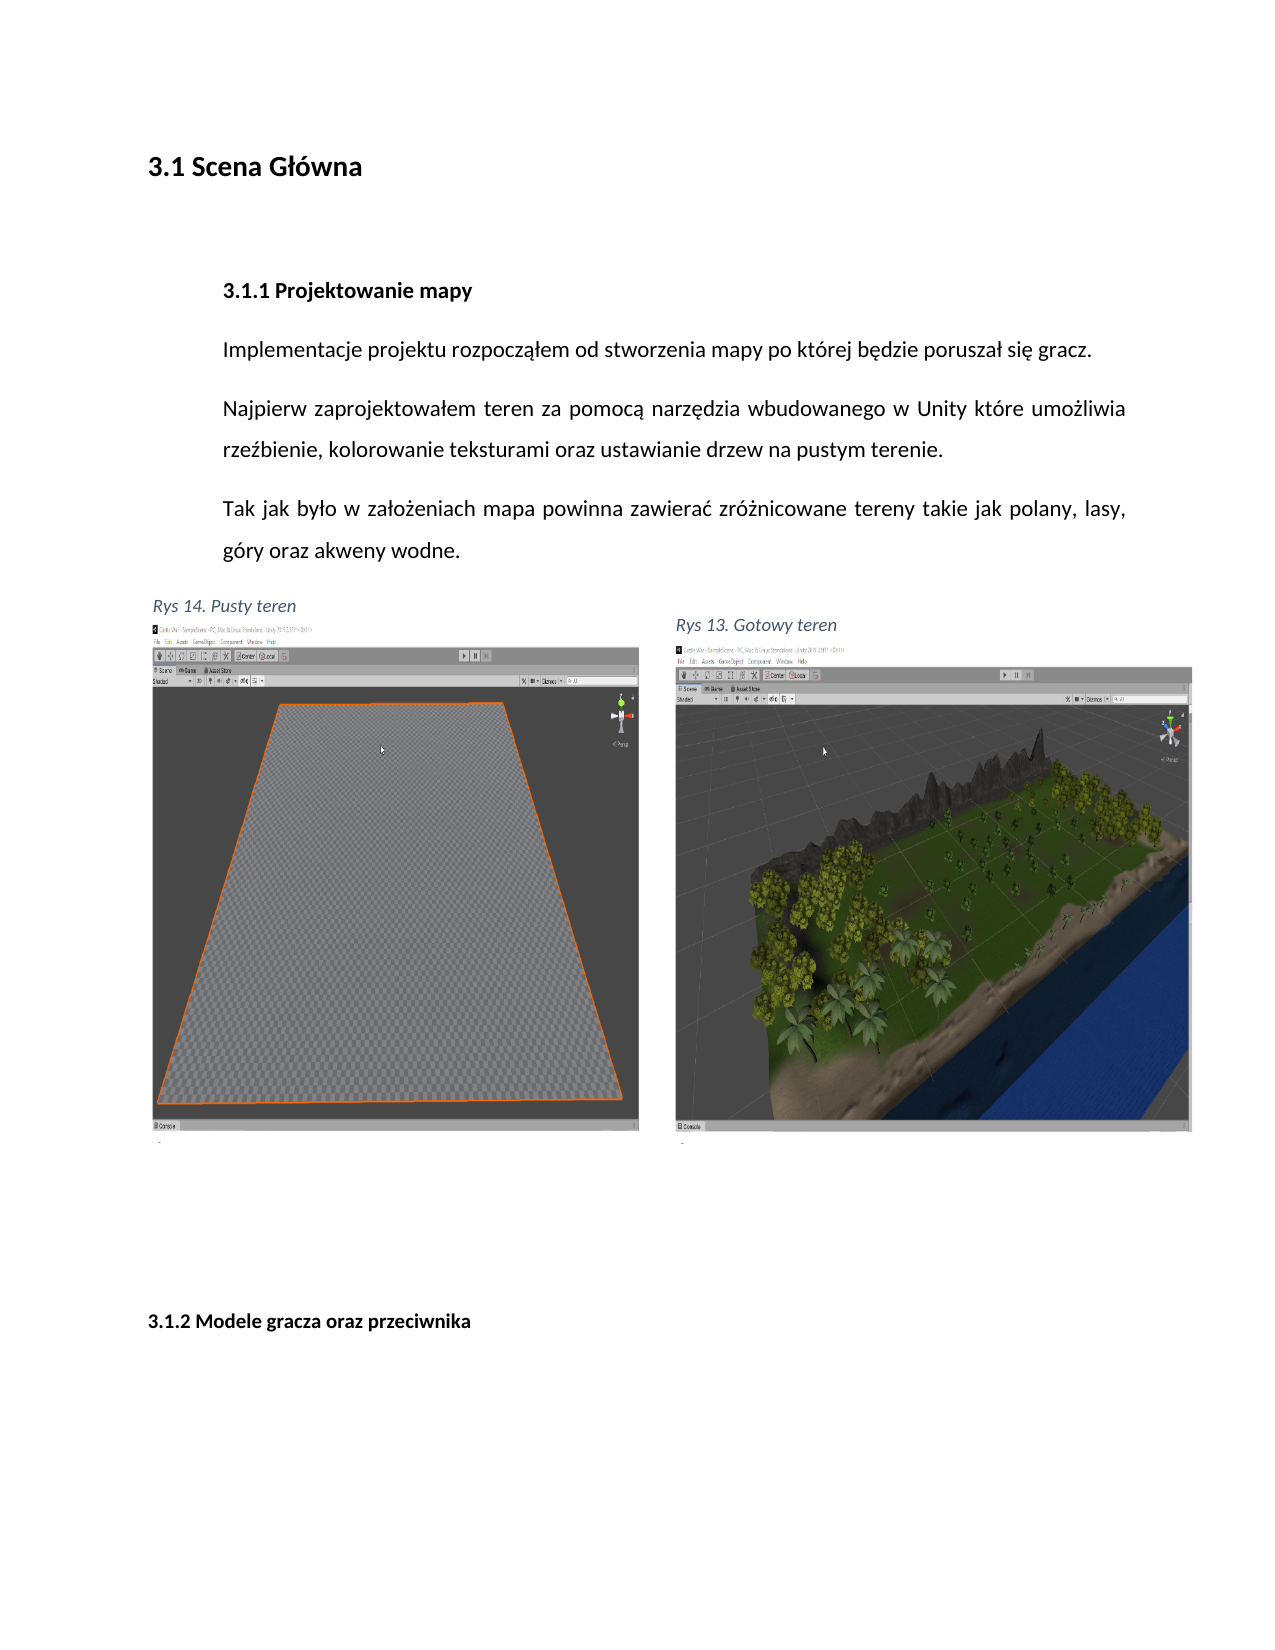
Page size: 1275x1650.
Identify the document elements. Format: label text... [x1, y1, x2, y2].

text Implementacje projektu rozpocząłem od stworzenia mapy po której będzie poruszał się gracz. [148, 335, 1127, 363]
text 3.1 Scena Główna [148, 148, 1127, 183]
text Rys 14. Pusty teren [153, 595, 639, 618]
text Najpierw zaprojektowałem teren za pomocą narzędzia wbudowanego w Unity które umożliwia rzeźbienie, kolorowanie teksturami oraz ustawianie drzew na pustym terenie. [223, 394, 1127, 464]
text 3.1.1 Projektowanie mapy [148, 276, 1127, 304]
text Rys 13. Gotowy teren [676, 613, 1192, 636]
text 3.1.2 Modele gracza oraz przeciwnika [148, 1308, 1127, 1333]
text Tak jak było w założeniach mapa powinna zawierać zróżnicowane tereny takie jak polany, lasy, góry oraz akweny wodne. [223, 494, 1127, 564]
